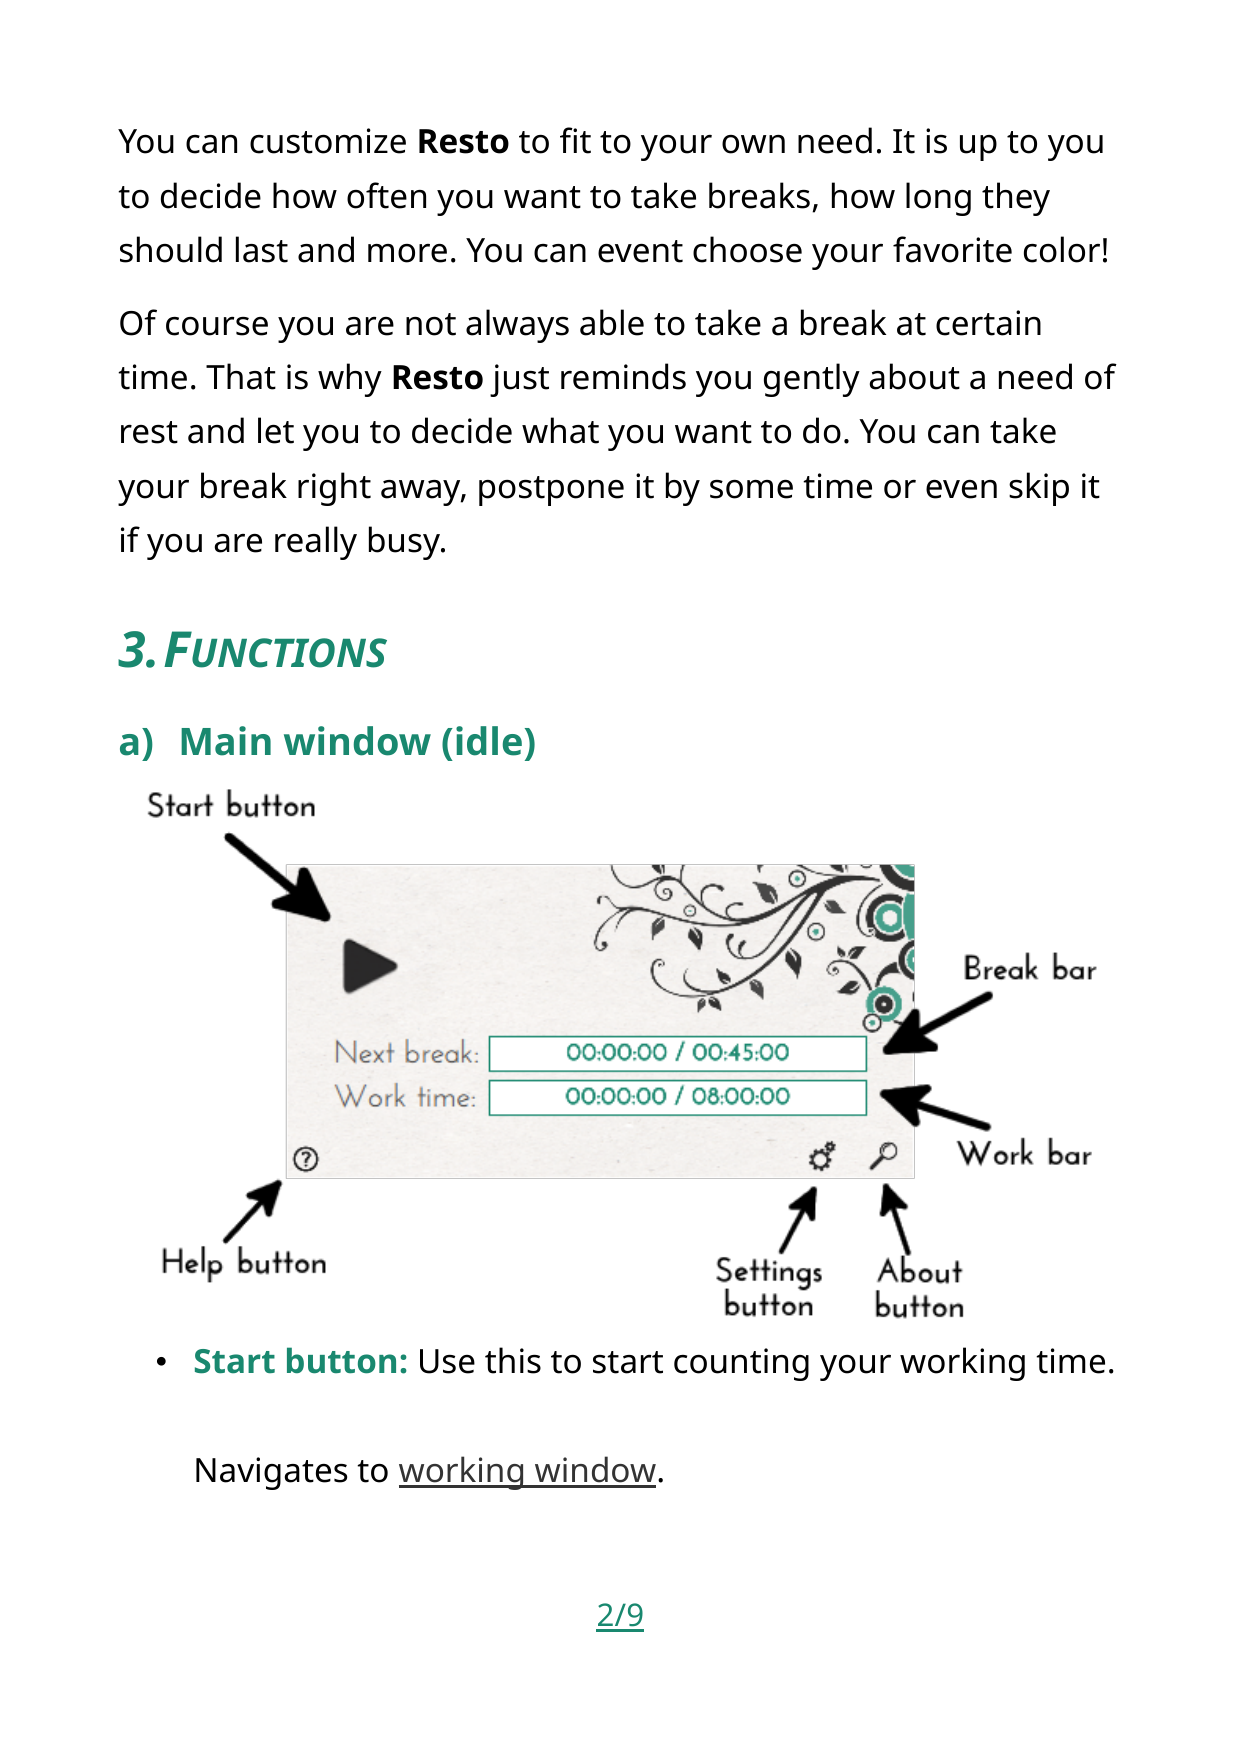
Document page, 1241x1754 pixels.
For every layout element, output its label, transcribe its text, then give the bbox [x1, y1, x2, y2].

list Start button: Use this to start counting your working time. Navigates to working window. [156, 1329, 1122, 1492]
subtitle Functions [118, 614, 1122, 682]
subtitle Main window (idle) [118, 715, 1122, 767]
picture [137, 779, 1103, 1329]
text Of course you are not always able to take a break at certain time. That is why Resto just reminds you gently about a need of rest and let you to decide what you want to do. You can take your break right away, postpone it by some time or even skip it if you are really busy. [118, 299, 1122, 563]
text You can customize Resto to fit to your own need. It is up to you to decide how often you want to take breaks, how long they should last and more. You can event choose your favorite color! [118, 118, 1122, 272]
